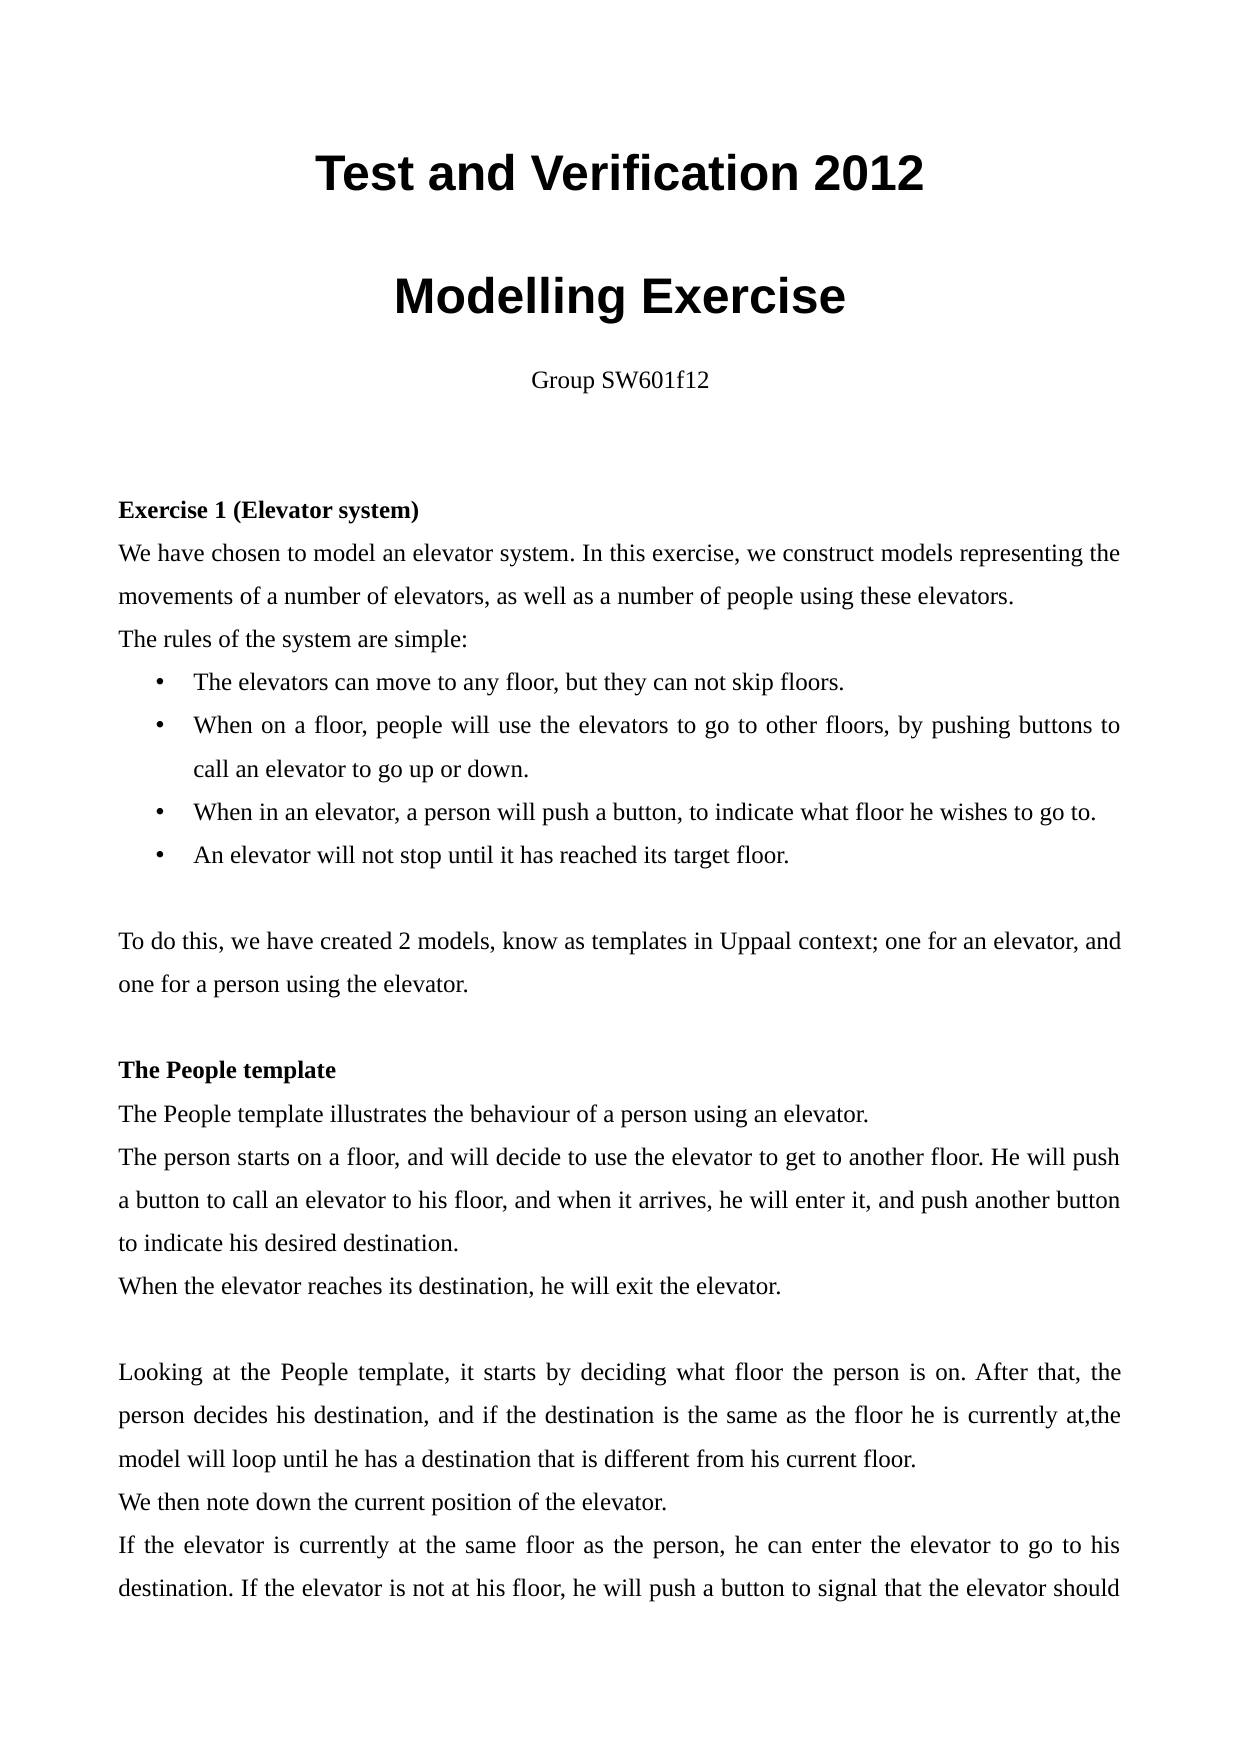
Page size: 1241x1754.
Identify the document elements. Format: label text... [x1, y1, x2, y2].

text To do this, we have created 2 models, know as templates in Uppaal context; one for an elevator, and one for a person using the elevator. [118, 926, 1122, 998]
text The People template [118, 1056, 1122, 1084]
text When the elevator reaches its destination, he will exit the elevator. [118, 1271, 1122, 1300]
text The rules of the system are simple: [118, 624, 1122, 653]
list When in an elevator, a person will push a button, to indicate what floor he wishes to go to. [156, 797, 1122, 826]
list When on a floor, people will use the elevators to go to other floors, by pushing buttons to call an elevator to go up or down. [156, 711, 1122, 782]
text We then note down the current position of the elevator. [118, 1487, 1122, 1516]
text Looking at the People template, it starts by deciding what floor the person is on. After that, the person decides his destination, and if the destination is the same as the floor he is currently at,the model will loop until he has a destination that is different from his current floor. [118, 1357, 1122, 1472]
text Exercise 1 (Elevator system) [118, 495, 1122, 524]
text The person starts on a floor, and will decide to use the elevator to get to another floor. He will push a button to call an elevator to his floor, and when it arrives, he will enter it, and push another button to indicate his desired destination. [118, 1142, 1122, 1257]
list The elevators can move to any floor, but they can not skip floors. [156, 667, 1122, 696]
text We have chosen to model an elevator system. In this exercise, we construct models representing the movements of a number of elevators, as well as a number of people using these elevators. [118, 538, 1122, 610]
subtitle Test and Verification 2012 [118, 143, 1122, 201]
list An elevator will not stop until it has reached its target floor. [156, 840, 1122, 869]
text If the elevator is currently at the same floor as the person, he can enter the elevator to go to his destination. If the elevator is not at his floor, he will push a button to signal that the elevator should [118, 1530, 1122, 1602]
text The People template illustrates the behaviour of a person using an elevator. [118, 1099, 1122, 1127]
text Group SW601f12 [118, 366, 1122, 394]
subtitle Modelling Exercise [118, 267, 1122, 324]
